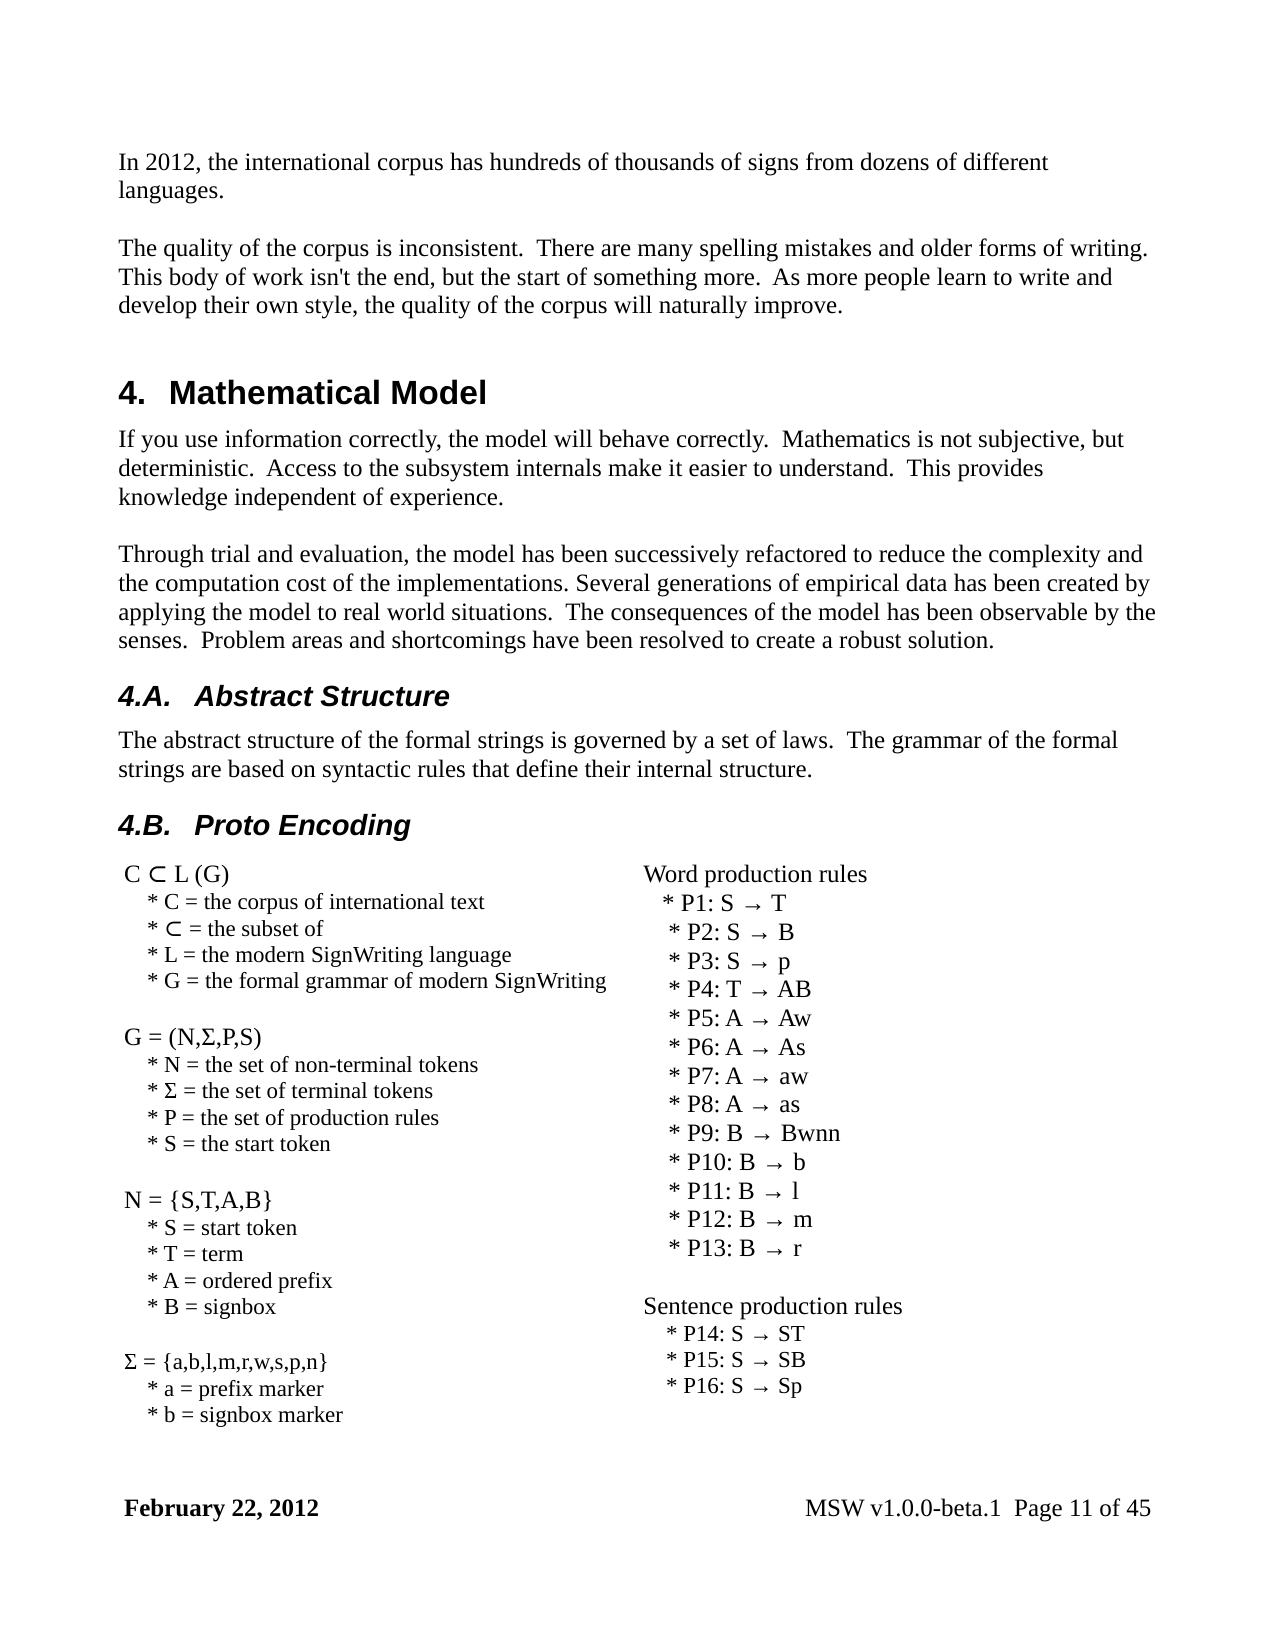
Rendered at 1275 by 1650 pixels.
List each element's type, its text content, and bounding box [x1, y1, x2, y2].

text The abstract structure of the formal strings is governed by a set of laws. The grammar of the formal strings are based on syntactic rules that define their internal structure. [118, 725, 1157, 783]
subtitle Proto Encoding [118, 808, 1157, 841]
text In 2012, the international corpus has hundreds of thousands of signs from dozens of different languages. [118, 147, 1157, 204]
table_header C ⊂ L (G) * C = the corpus of international text * ⊂ = the subset of * L = the modern SignWriting language * G = the formal grammar of modern SignWriting G = (N,Σ,P,S) * N = the set of non-terminal tokens * Σ = the set of terminal tokens * P = the set of production rules * S = the start token N = {S,T,A,B} * S = start token * T = term * A = ordered prefix * B = signbox Σ = {a,b,l,m,r,w,s,p,n} * a = prefix marker * b = signbox marker [118, 854, 637, 1433]
text If you use information correctly, the model will behave correctly. Mathematics is not subjective, but deterministic. Access to the subsystem internals make it easier to understand. This provides knowledge independent of experience. [118, 424, 1157, 511]
text Through trial and evaluation, the model has been successively refactored to reduce the complexity and the computation cost of the implementations. Several generations of empirical data has been created by applying the model to real world situations. The consequences of the model has been observable by the senses. Problem areas and shortcomings have been resolved to create a robust solution. [118, 539, 1157, 654]
subtitle Mathematical Model [118, 373, 1157, 412]
subtitle Abstract Structure [118, 679, 1157, 713]
text The quality of the corpus is inconsistent. There are many spelling mistakes and older forms of writing. This body of work isn't the end, but the start of something more. As more people learn to write and develop their own style, the quality of the corpus will naturally improve. [118, 233, 1157, 319]
table_header Word production rules * P1: S → T * P2: S → B * P3: S → p * P4: T → AB * P5: A → Aw * P6: A → As * P7: A → aw * P8: A → as * P9: B → Bwnn * P10: B → b * P11: B → l * P12: B → m * P13: B → r Sentence production rules * P14: S → ST * P15: S → SB * P16: S → Sp [638, 854, 1157, 1433]
